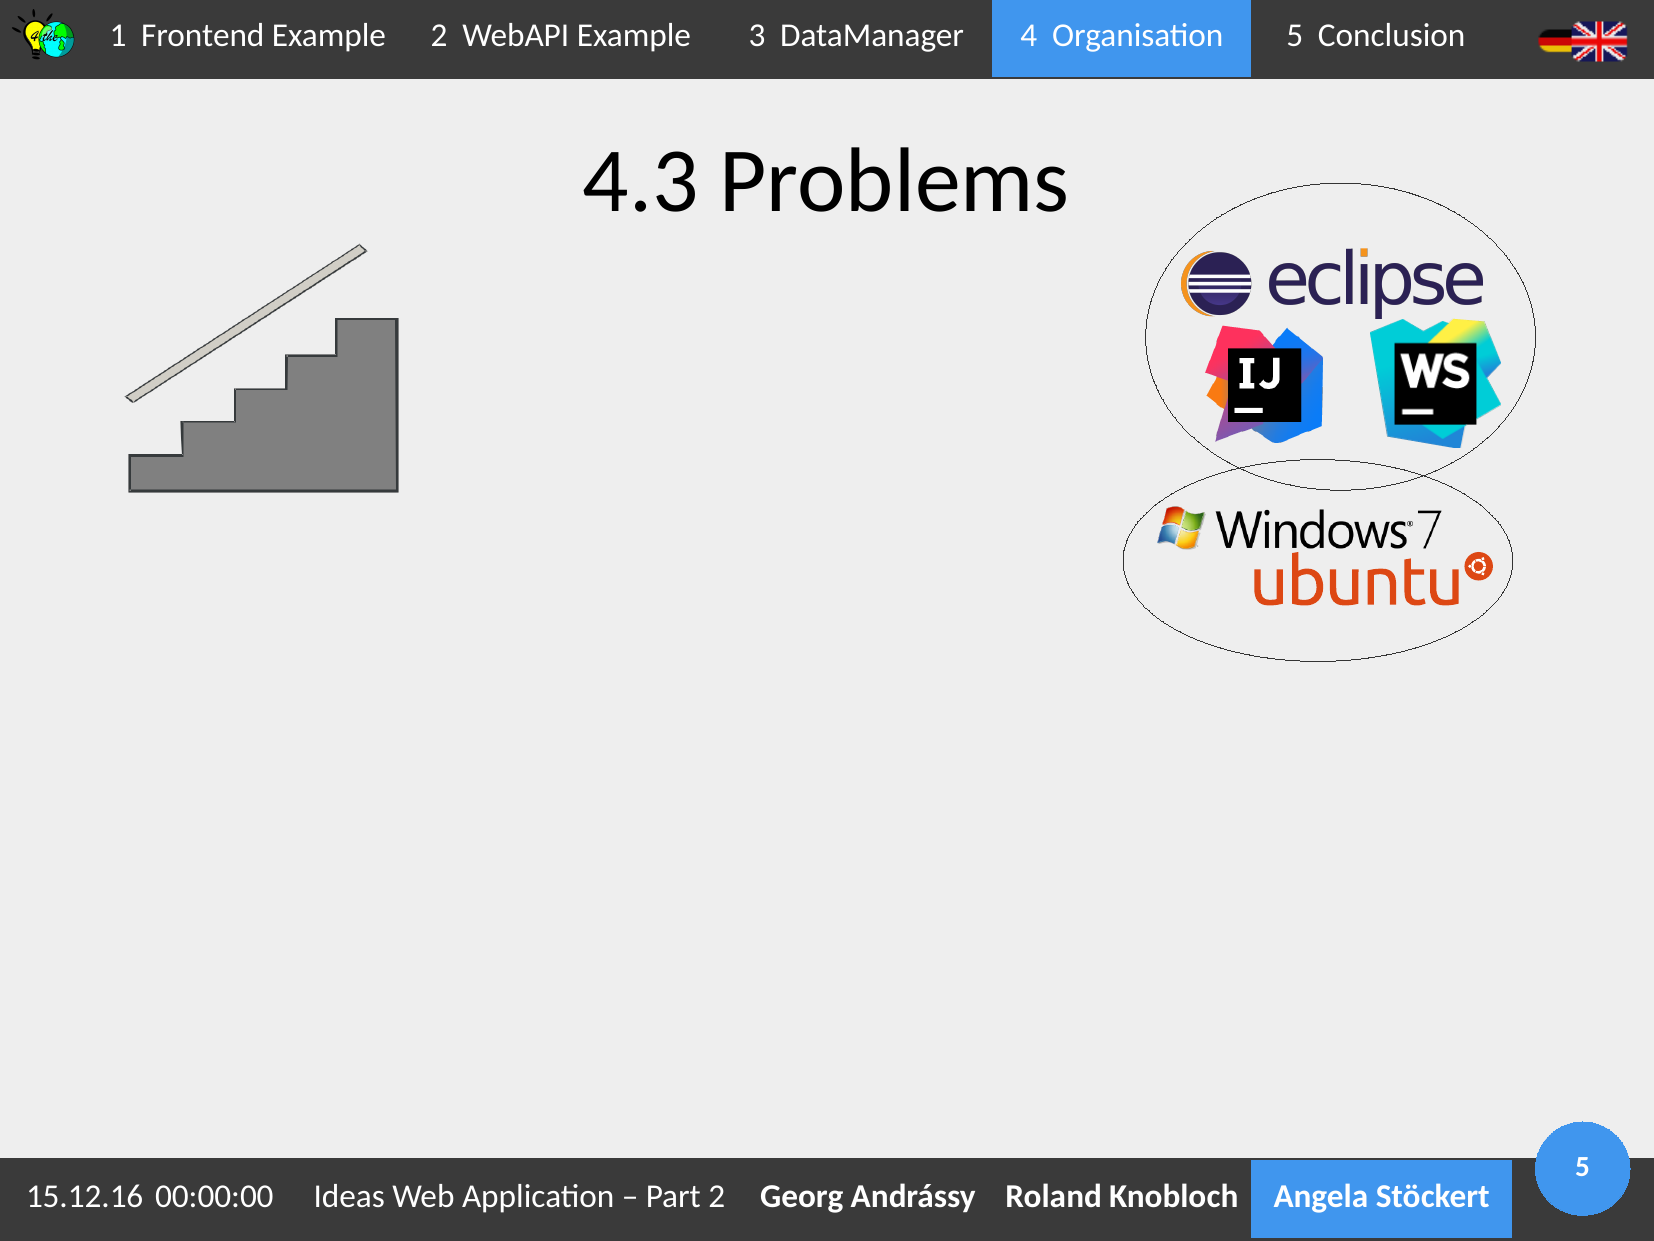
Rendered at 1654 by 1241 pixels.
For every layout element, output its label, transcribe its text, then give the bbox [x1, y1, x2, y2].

text_box Georg Andrássy [744, 1160, 992, 1238]
picture [1536, 18, 1629, 64]
text_box Roland Knobloch [992, 1160, 1251, 1238]
title 4.3 Problems [82, 106, 1571, 272]
picture [1151, 490, 1543, 668]
text_box 4 Organisation [992, 0, 1251, 77]
text_box 1 Frontend Example [94, 0, 401, 77]
text_box 2 WebAPI Example [401, 0, 720, 77]
text_box Angela Stöckert [1251, 1160, 1512, 1238]
picture [124, 230, 420, 526]
picture [1205, 325, 1323, 443]
text_box 5 Conclusion [1251, 0, 1501, 77]
text_box 3 DataManager [720, 0, 992, 77]
picture [1181, 248, 1501, 448]
picture [2, 0, 83, 79]
text_box Ideas Web Application – Part 2 [307, 1160, 733, 1238]
